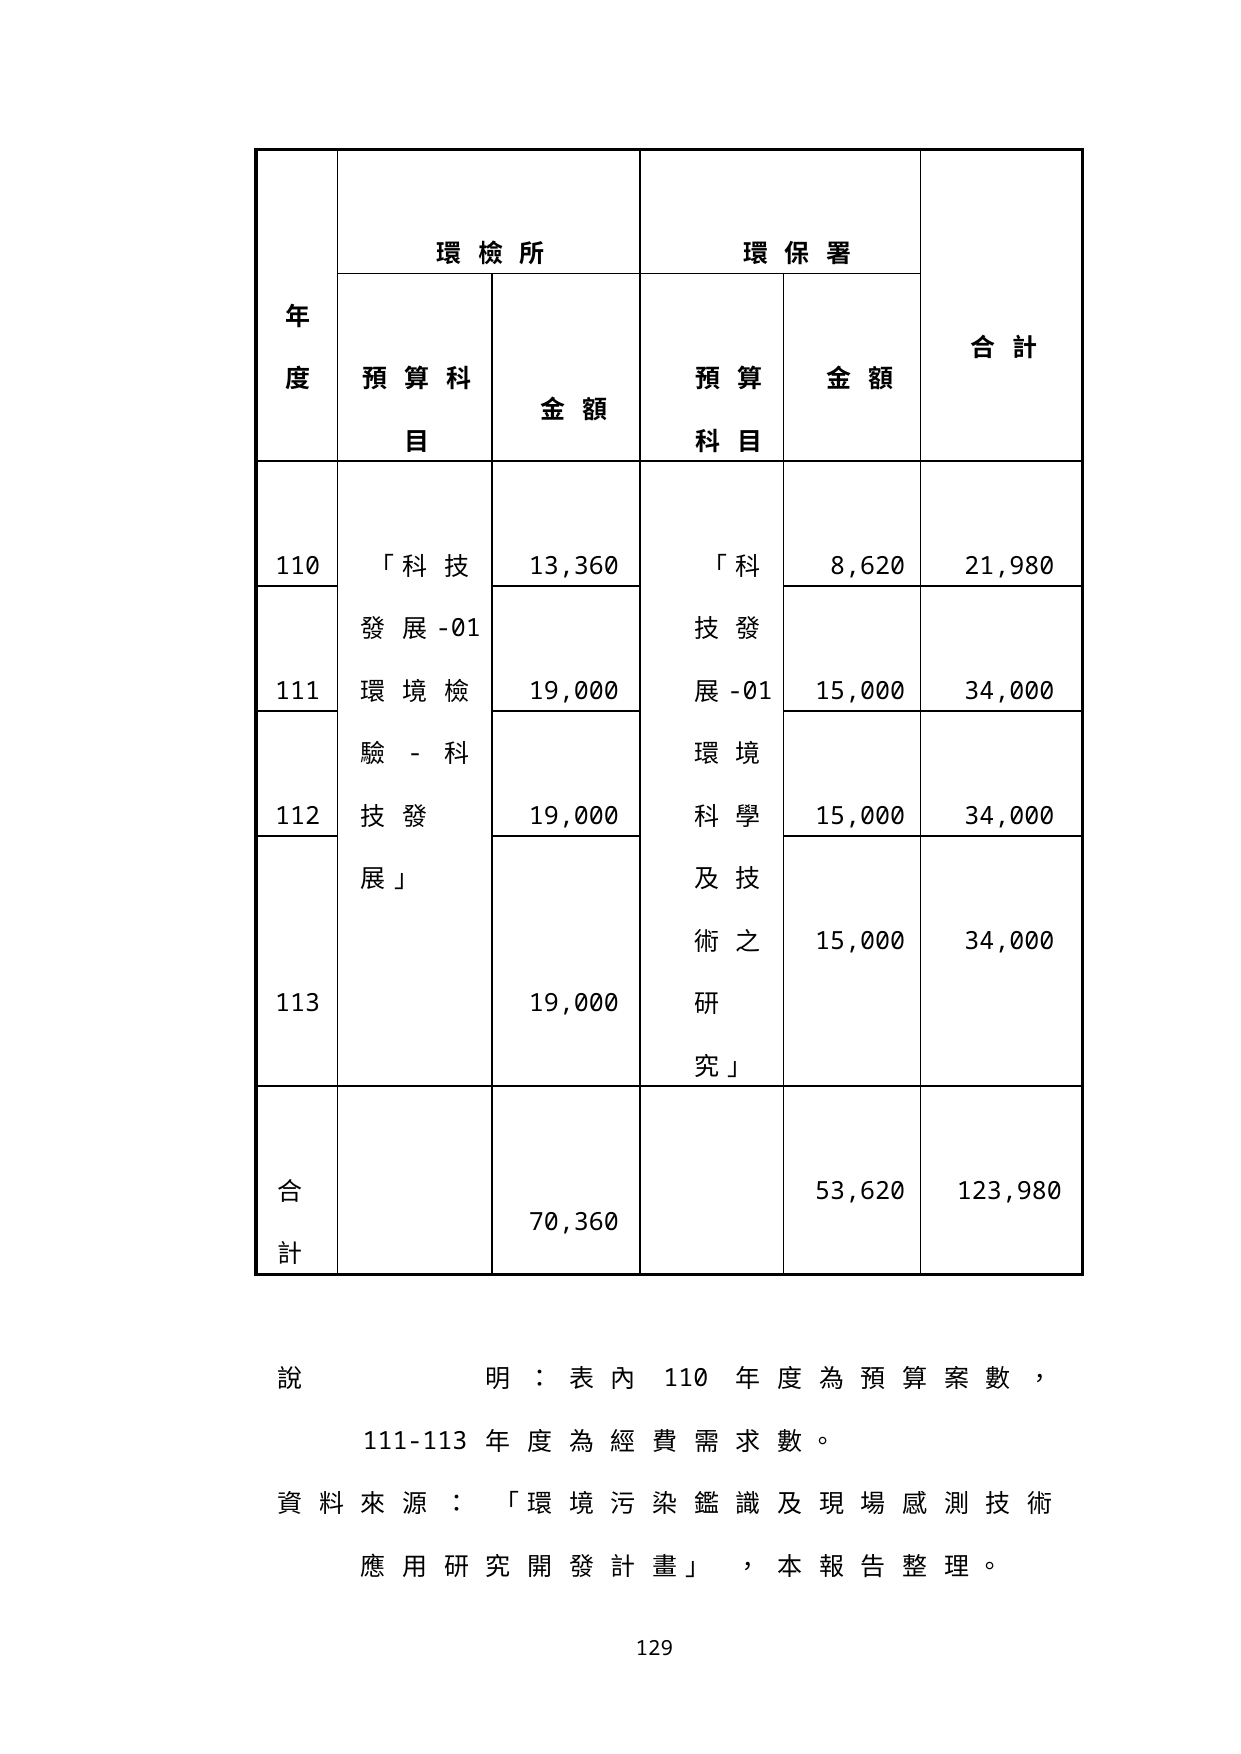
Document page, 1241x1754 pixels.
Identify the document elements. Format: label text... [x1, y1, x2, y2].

table_cell 34,000 [921, 587, 1081, 710]
table_cell 53,620 [784, 1087, 920, 1273]
text 資料來源：「環境污染鑑識及現場感測技術應用研究開發計畫」，本報告整理。 [244, 1460, 1061, 1585]
table_cell 110 [258, 462, 337, 585]
table_cell 8,620 [784, 462, 920, 585]
table_cell 112 [258, 712, 337, 835]
table_cell 34,000 [921, 712, 1081, 835]
table_cell 19,000 [493, 712, 639, 835]
table_cell 金額 [493, 274, 639, 460]
table_cell 「科技發展-01環境檢驗-科技發展」 [338, 462, 491, 1085]
table_cell 123,980 [921, 1087, 1081, 1273]
table_cell 15,000 [784, 712, 920, 835]
table_header 環保署 [641, 151, 920, 273]
table_header 環檢所 [338, 151, 639, 273]
table_cell 19,000 [493, 837, 639, 1085]
table_cell [338, 1087, 491, 1273]
table_header 年度 [258, 151, 337, 460]
table_cell 預算科目 [641, 274, 783, 460]
table_cell 金額 [784, 274, 920, 460]
text 說 明：表內110年度為預算案數，111-113年度為經費需求數。 [244, 1335, 1061, 1460]
table_cell 15,000 [784, 837, 920, 1085]
table_cell 34,000 [921, 837, 1081, 1085]
table_cell 「科技發展-01環境科學及技術之研究」 [641, 462, 783, 1085]
table_cell 合計 [258, 1087, 337, 1273]
table_cell 19,000 [493, 587, 639, 710]
table_cell [641, 1087, 783, 1273]
table_cell 113 [258, 837, 337, 1085]
table_cell 111 [258, 587, 337, 710]
table_cell 預算科目 [338, 274, 491, 460]
table_cell 21,980 [921, 462, 1081, 585]
table_cell 70,360 [493, 1087, 639, 1273]
table_header 合計 [921, 151, 1081, 460]
table_cell 15,000 [784, 587, 920, 710]
table_cell 13,360 [493, 462, 639, 585]
